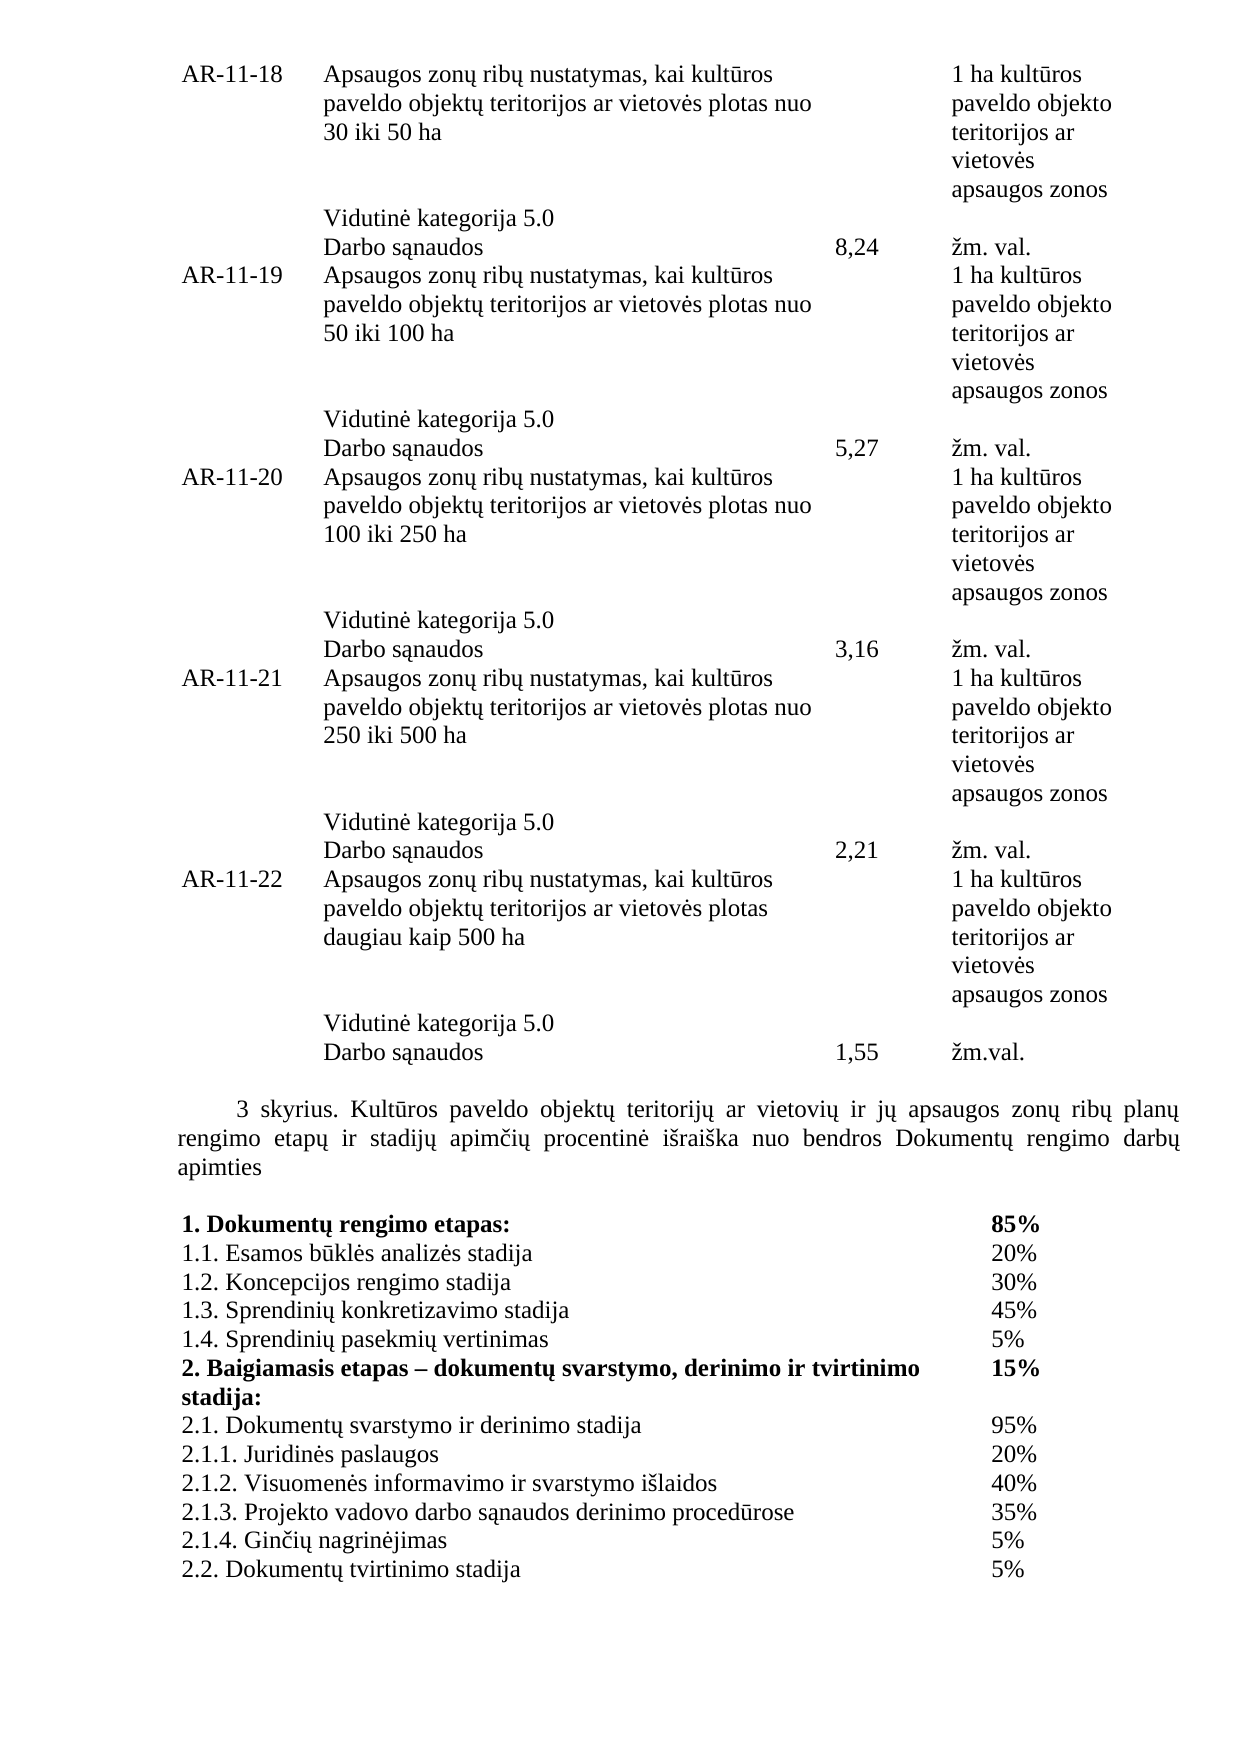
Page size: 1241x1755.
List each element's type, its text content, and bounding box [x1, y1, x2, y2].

text 3 skyrius. Kultūros paveldo objektų teritorijų ar vietovių ir jų apsaugos zonų ribų planų rengimo etapų ir stadijų apimčių procentinė išraiška nuo bendros Dokumentų rengimo darbų apimties [177, 1094, 1181, 1180]
